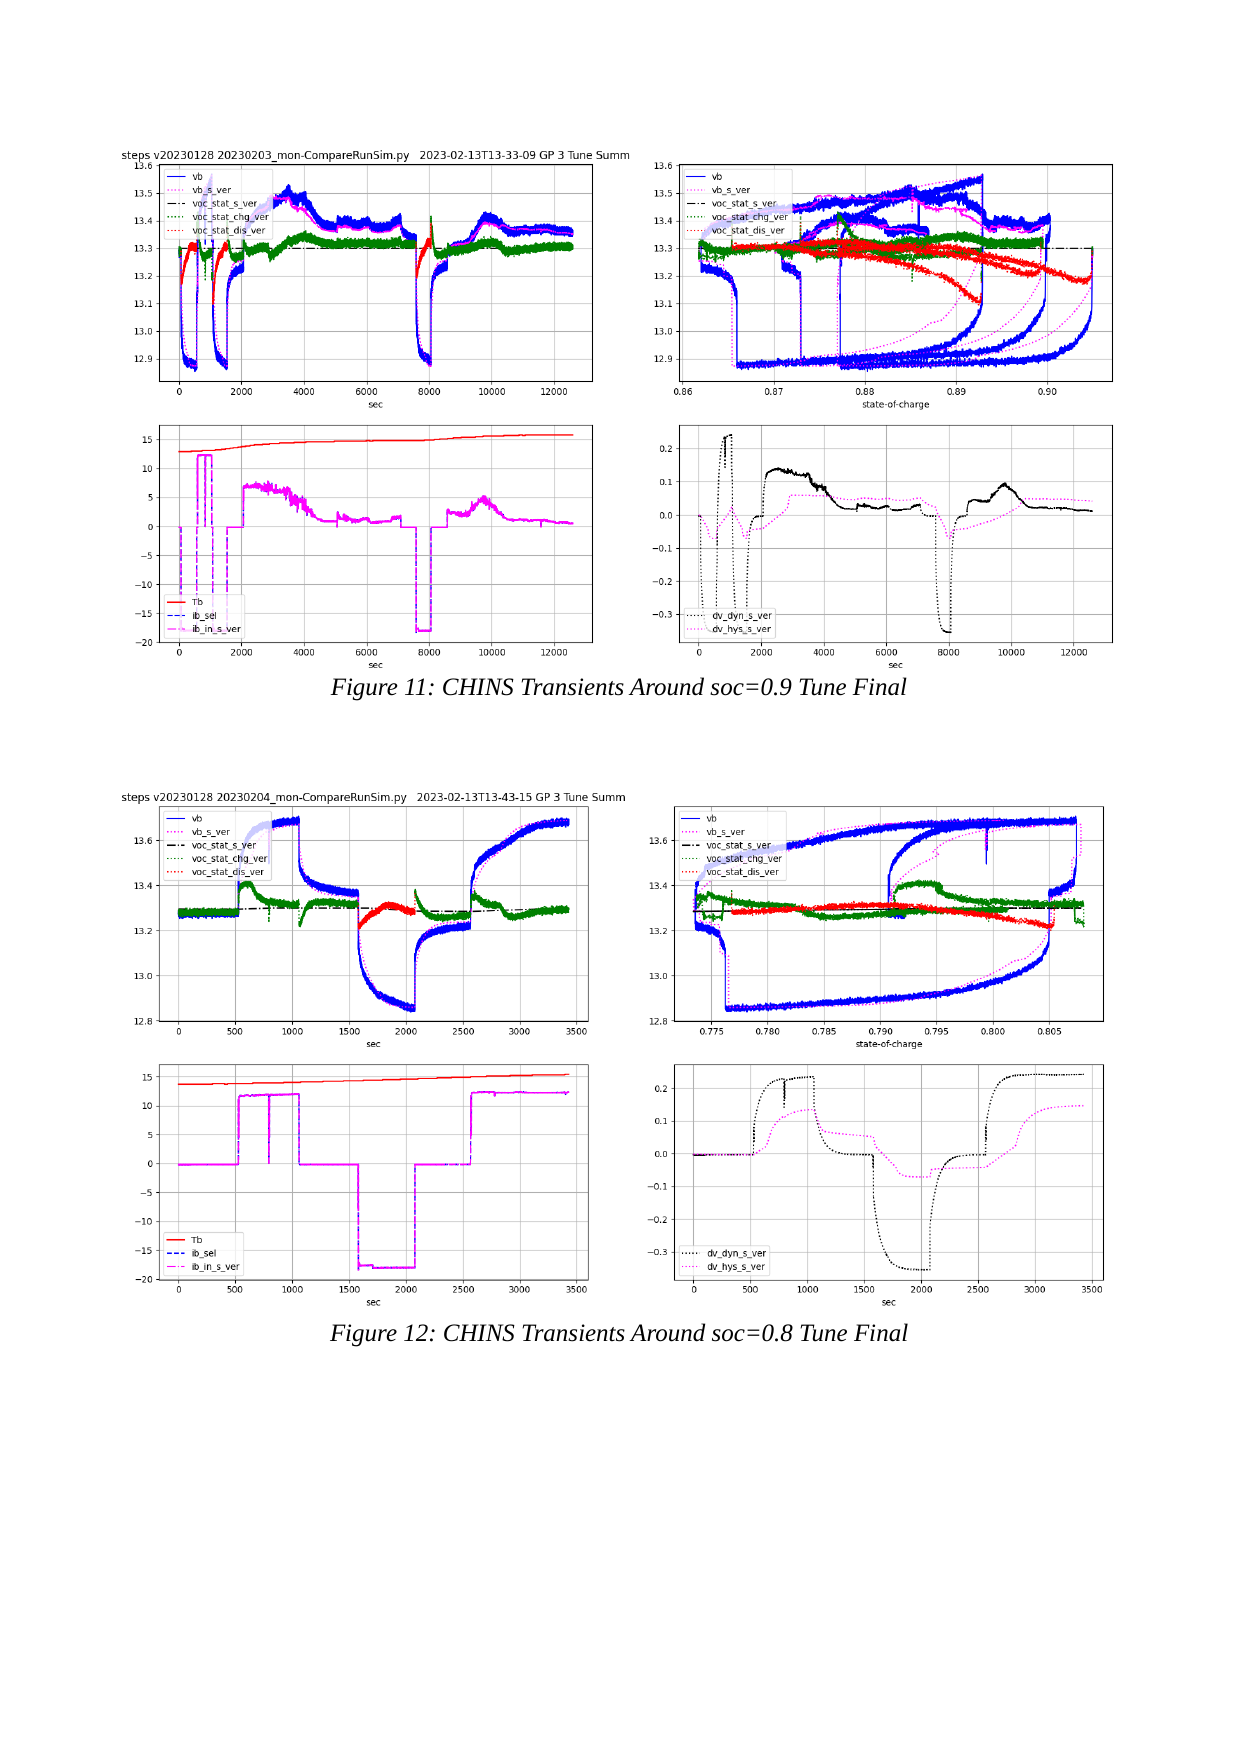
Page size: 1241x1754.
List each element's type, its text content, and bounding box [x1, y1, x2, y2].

text Figure 11: CHINS Transients Around soc=0.9 Tune Final [118, 673, 1122, 701]
text Figure 12: CHINS Transients Around soc=0.8 Tune Final [118, 1319, 1122, 1347]
picture [118, 787, 1122, 1319]
picture [118, 146, 1122, 673]
